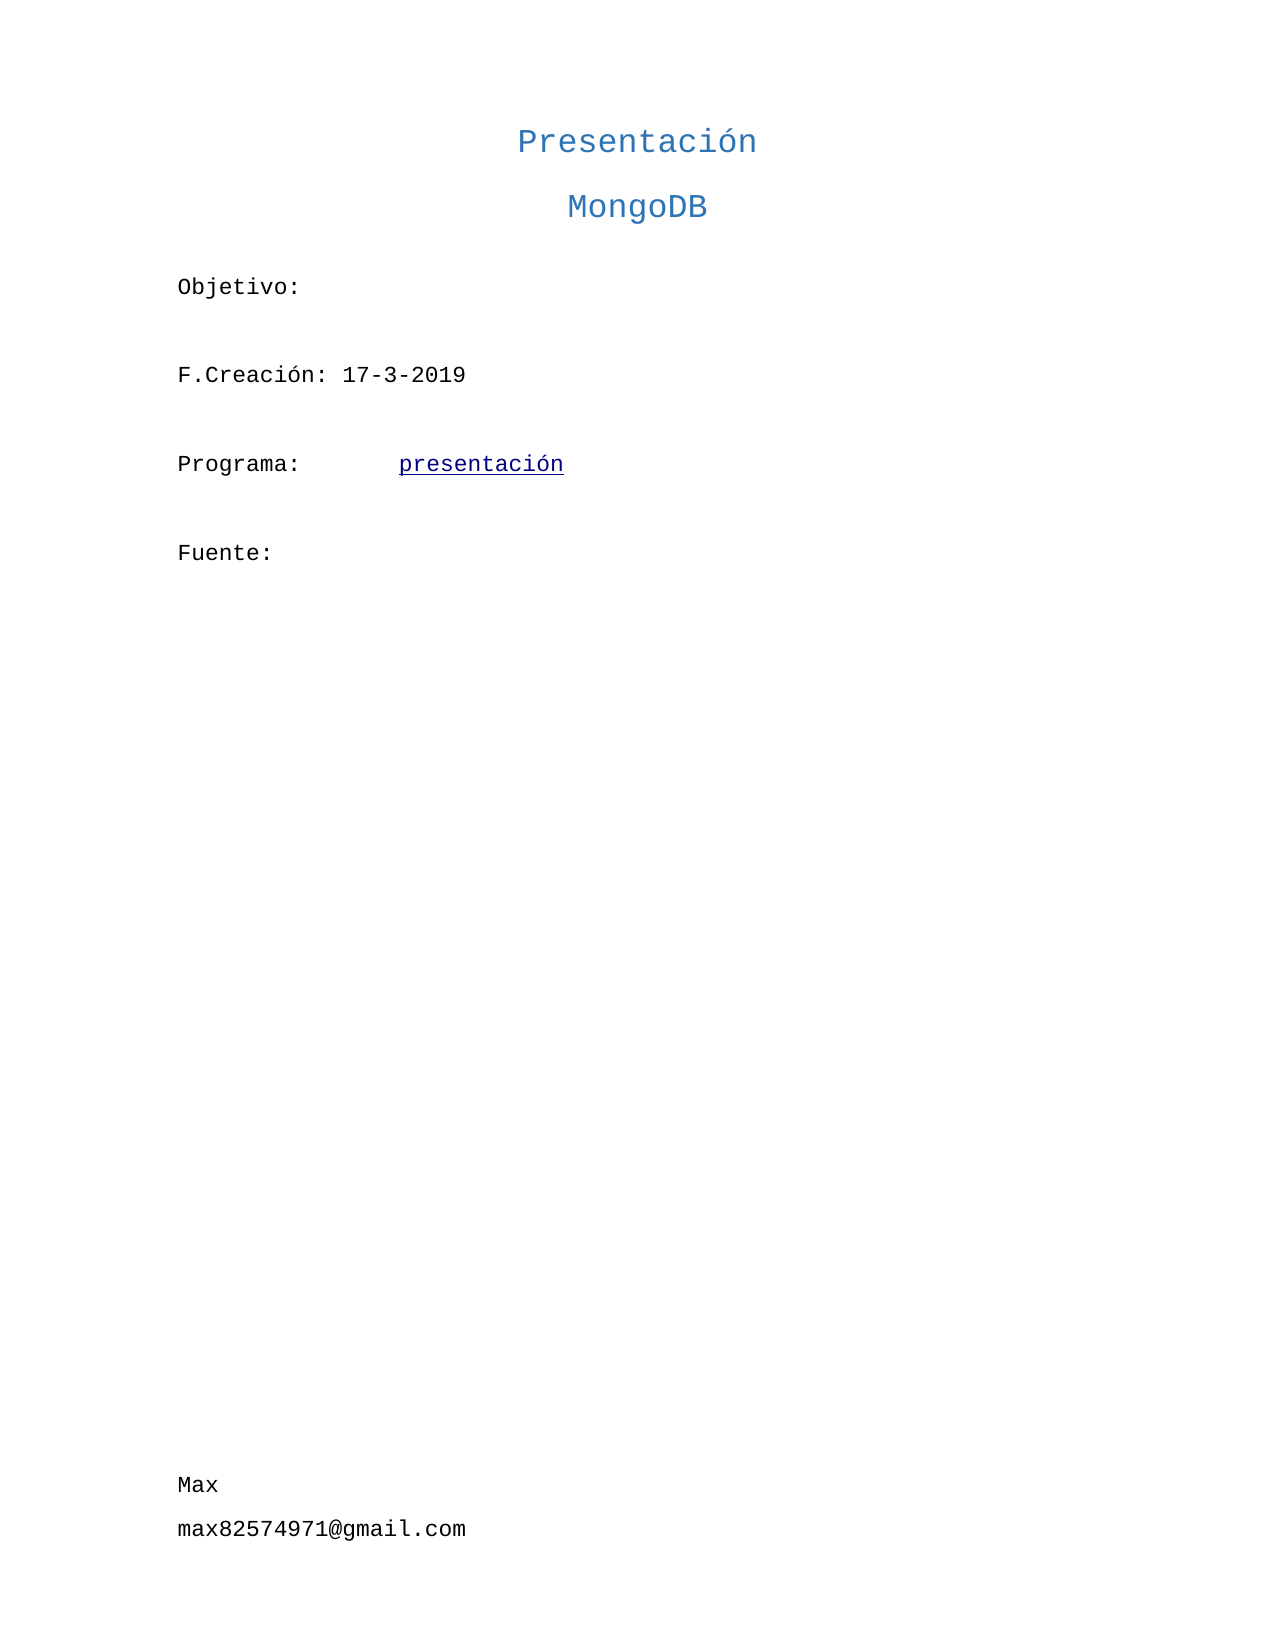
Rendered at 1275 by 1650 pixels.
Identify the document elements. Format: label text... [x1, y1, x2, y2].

text Max [177, 1473, 1098, 1499]
text Objetivo: [177, 275, 1098, 301]
text max82574971@gmail.com [177, 1517, 1098, 1543]
text Fuente: [177, 541, 1098, 567]
text F.Creación: 17-3-2019 [177, 364, 1098, 390]
text Programa: presentación [177, 452, 1098, 478]
subtitle MongoDB [177, 190, 1098, 228]
subtitle Presentación [177, 125, 1098, 163]
